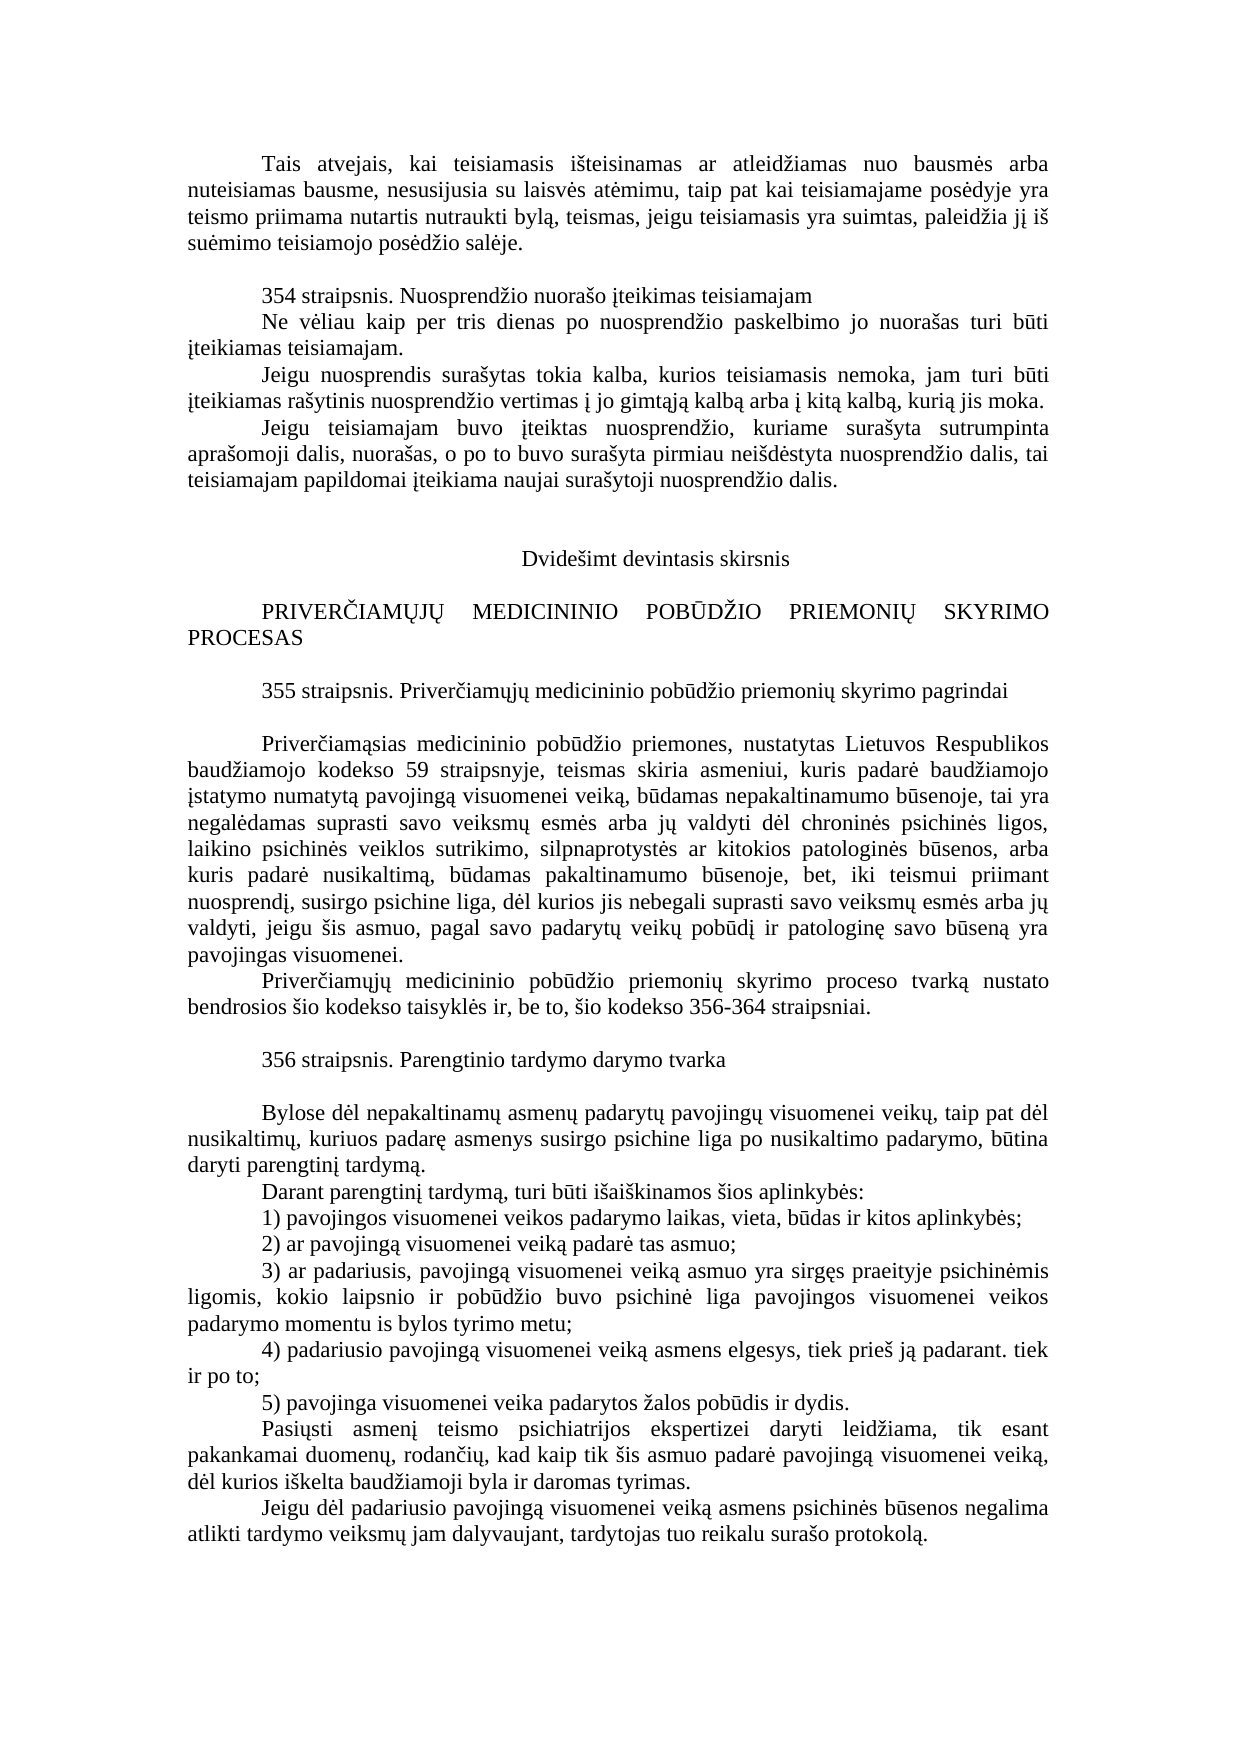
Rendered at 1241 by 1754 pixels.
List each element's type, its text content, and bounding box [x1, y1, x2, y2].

text Pasiųsti asmenį teismo psichiatrijos ekspertizei daryti leidžiama, tik esant pakankamai duomenų, rodančių, kad kaip tik šis asmuo padarė pavojingą visuomenei veiką, dėl kurios iškelta baudžiamoji byla ir daromas tyrimas. [187, 1415, 1050, 1494]
text Priverčiamąsias medicininio pobūdžio priemones, nustatytas Lietuvos Respublikos baudžiamojo kodekso 59 straipsnyje, teismas skiria asmeniui, kuris padarė baudžiamojo įstatymo numatytą pavojingą visuomenei veiką, būdamas nepakaltinamumo būsenoje, tai yra negalėdamas suprasti savo veiksmų esmės arba jų valdyti dėl chroninės psichinės ligos, laikino psichinės veiklos sutrikimo, silpnaprotystės ar kitokios patologinės būsenos, arba kuris padarė nusikaltimą, būdamas pakaltinamumo būsenoje, bet, iki teismui priimant nuosprendį, susirgo psichine liga, dėl kurios jis nebegali suprasti savo veiksmų esmės arba jų valdyti, jeigu šis asmuo, pagal savo padarytų veikų pobūdį ir patologinę savo būseną yra pavojingas visuomenei. [187, 730, 1050, 967]
text Darant parengtinį tardymą, turi būti išaiškinamos šios aplinkybės: [187, 1178, 1050, 1204]
text Jeigu dėl padariusio pavojingą visuomenei veiką asmens psichinės būsenos negalima atlikti tardymo veiksmų jam dalyvaujant, tardytojas tuo reikalu surašo protokolą. [187, 1494, 1050, 1547]
text 5) pavojinga visuomenei veika padarytos žalos pobūdis ir dydis. [187, 1389, 1050, 1415]
text 2) ar pavojingą visuomenei veiką padarė tas asmuo; [187, 1231, 1050, 1257]
text 1) pavojingos visuomenei veikos padarymo laikas, vieta, būdas ir kitos aplinkybės; [187, 1204, 1050, 1231]
text Ne vėliau kaip per tris dienas po nuosprendžio paskelbimo jo nuorašas turi būti įteikiamas teisiamajam. [187, 308, 1050, 361]
text PRIVERČIAMŲJŲ MEDICININIO POBŪDŽIO PRIEMONIŲ SKYRIMO PROCESAS [187, 598, 1050, 651]
text 356 straipsnis. Parengtinio tardymo darymo tvarka [187, 1046, 1050, 1072]
text Dvidešimt devintasis skirsnis [187, 545, 1050, 572]
text 354 straipsnis. Nuosprendžio nuorašo įteikimas teisiamajam [261, 282, 1050, 308]
text Priverčiamųjų medicininio pobūdžio priemonių skyrimo proceso tvarką nustato bendrosios šio kodekso taisyklės ir, be to, šio kodekso 356-364 straipsniai. [187, 967, 1050, 1020]
text Tais atvejais, kai teisiamasis išteisinamas ar atleidžiamas nuo bausmės arba nuteisiamas bausme, nesusijusia su laisvės atėmimu, taip pat kai teisiamajame posėdyje yra teismo priimama nutartis nutraukti bylą, teismas, jeigu teisiamasis yra suimtas, paleidžia jį iš suėmimo teisiamojo posėdžio salėje. [187, 150, 1050, 255]
text Jeigu nuosprendis surašytas tokia kalba, kurios teisiamasis nemoka, jam turi būti įteikiamas rašytinis nuosprendžio vertimas į jo gimtąją kalbą arba į kitą kalbą, kurią jis moka. [187, 361, 1050, 413]
text Bylose dėl nepakaltinamų asmenų padarytų pavojingų visuomenei veikų, taip pat dėl nusikaltimų, kuriuos padarę asmenys susirgo psichine liga po nusikaltimo padarymo, būtina daryti parengtinį tardymą. [187, 1099, 1050, 1178]
text 4) padariusio pavojingą visuomenei veiką asmens elgesys, tiek prieš ją padarant. tiek ir po to; [187, 1336, 1050, 1389]
text Jeigu teisiamajam buvo įteiktas nuosprendžio, kuriame surašyta sutrumpinta aprašomoji dalis, nuorašas, o po to buvo surašyta pirmiau neišdėstyta nuosprendžio dalis, tai teisiamajam papildomai įteikiama naujai surašytoji nuosprendžio dalis. [187, 413, 1050, 493]
text 355 straipsnis. Priverčiamųjų medicininio pobūdžio priemonių skyrimo pagrindai [211, 677, 1050, 703]
text 3) ar padariusis, pavojingą visuomenei veiką asmuo yra sirgęs praeityje psichinėmis ligomis, kokio laipsnio ir pobūdžio buvo psichinė liga pavojingos visuomenei veikos padarymo momentu is bylos tyrimo metu; [187, 1257, 1050, 1336]
